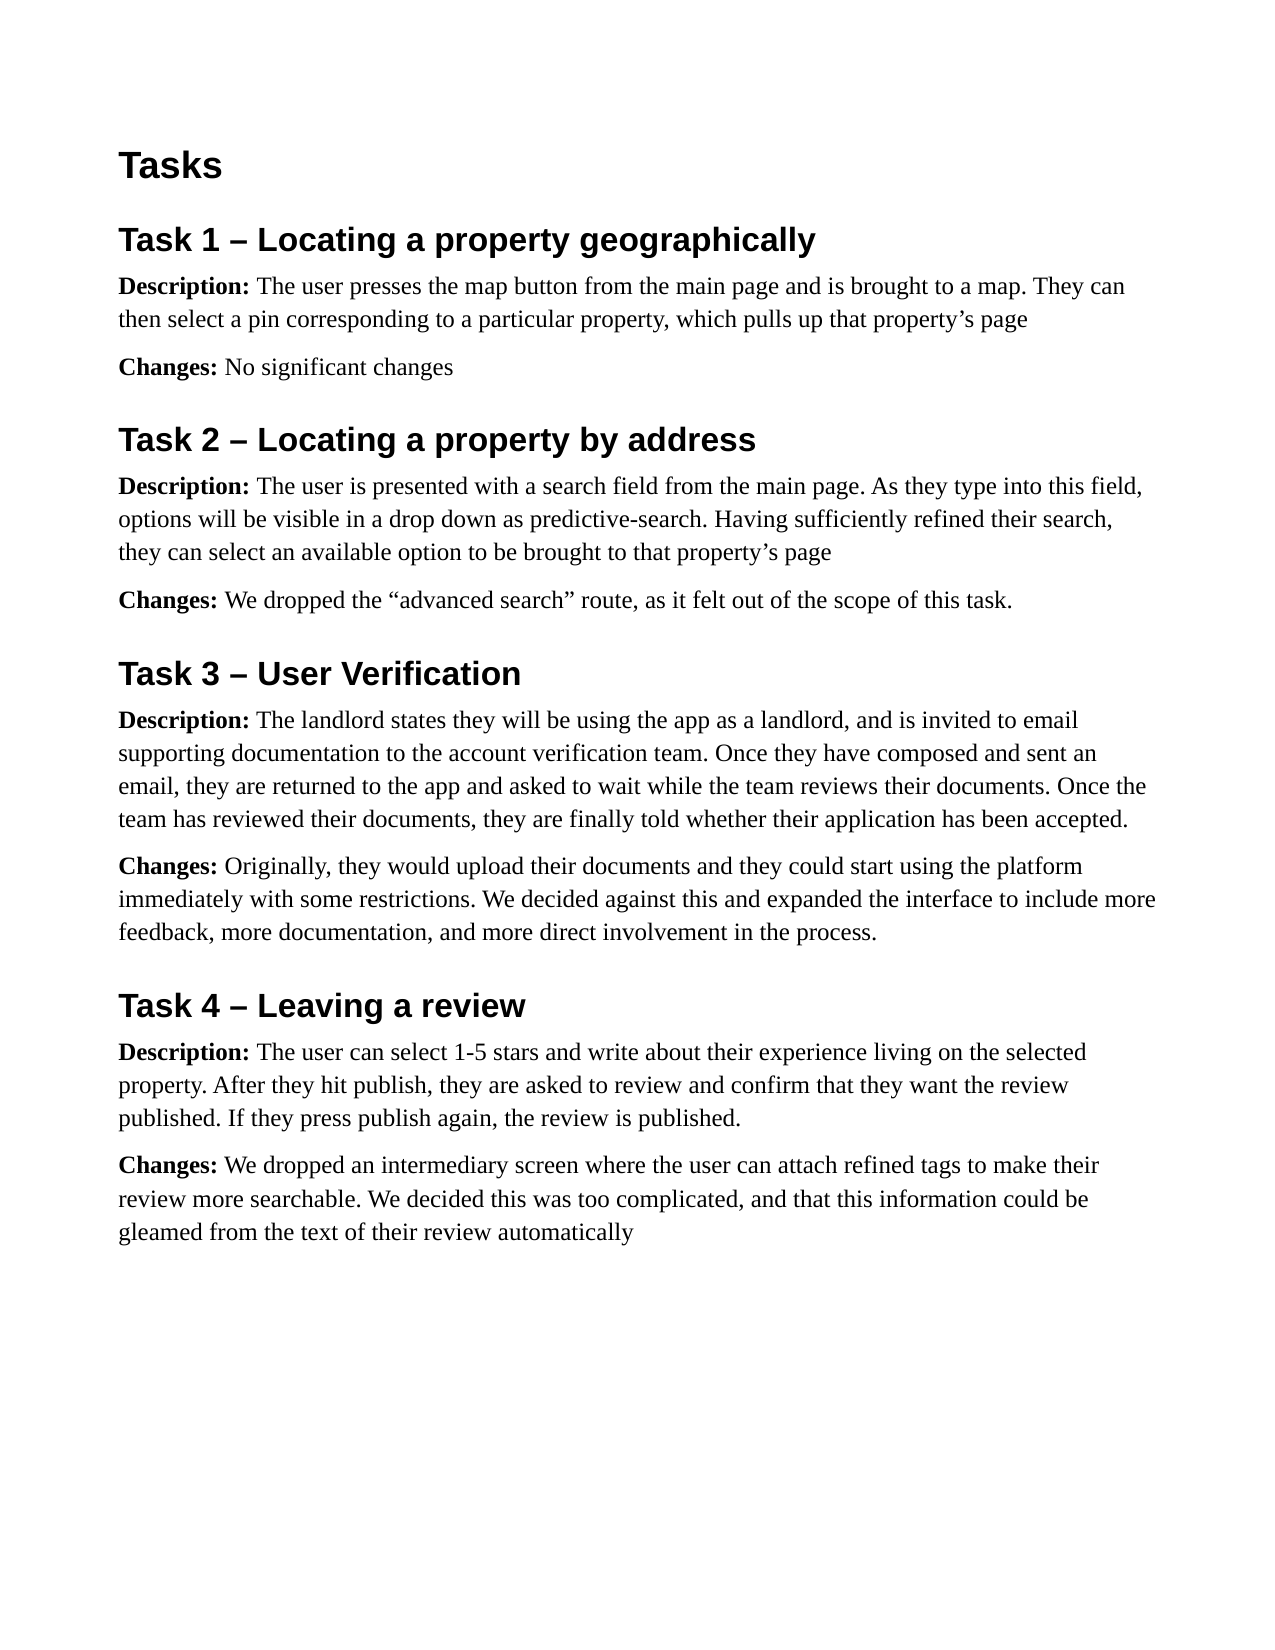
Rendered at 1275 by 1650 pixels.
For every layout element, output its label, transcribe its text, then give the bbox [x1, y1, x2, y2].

text Description: The user presses the map button from the main page and is brought to a map. They can then select a pin corresponding to a particular property, which pulls up that property’s page [118, 271, 1157, 333]
text Changes: We dropped the “advanced search” route, as it felt out of the scope of this task. [118, 585, 1157, 614]
subtitle Task 2 – Locating a property by address [118, 420, 1157, 459]
text Changes: Originally, they would upload their documents and they could start using the platform immediately with some restrictions. We decided against this and expanded the interface to include more feedback, more documentation, and more direct involvement in the process. [118, 851, 1157, 946]
subtitle Tasks [118, 143, 1157, 187]
text Description: The user can select 1-5 stars and write about their experience living on the selected property. After they hit publish, they are asked to review and confirm that they want the review published. If they press publish again, the review is published. [118, 1037, 1157, 1132]
text Description: The landlord states they will be using the app as a landlord, and is invited to email supporting documentation to the account verification team. Once they have composed and sent an email, they are returned to the app and asked to wait while the team reviews their documents. Once the team has reviewed their documents, they are finally told whether their application has been accepted. [118, 705, 1157, 832]
subtitle Task 1 – Locating a property geographically [118, 220, 1157, 259]
text Changes: No significant changes [118, 352, 1157, 381]
subtitle Task 4 – Leaving a review [118, 986, 1157, 1024]
text Description: The user is presented with a search field from the main page. As they type into this field, options will be visible in a drop down as predictive-search. Having sufficiently refined their search, they can select an available option to be brought to that property’s page [118, 471, 1157, 566]
subtitle Task 3 – User Verification [118, 653, 1157, 692]
text Changes: We dropped an intermediary screen where the user can attach refined tags to make their review more searchable. We decided this was too complicated, and that this information could be gleamed from the text of their review automatically [118, 1151, 1157, 1245]
